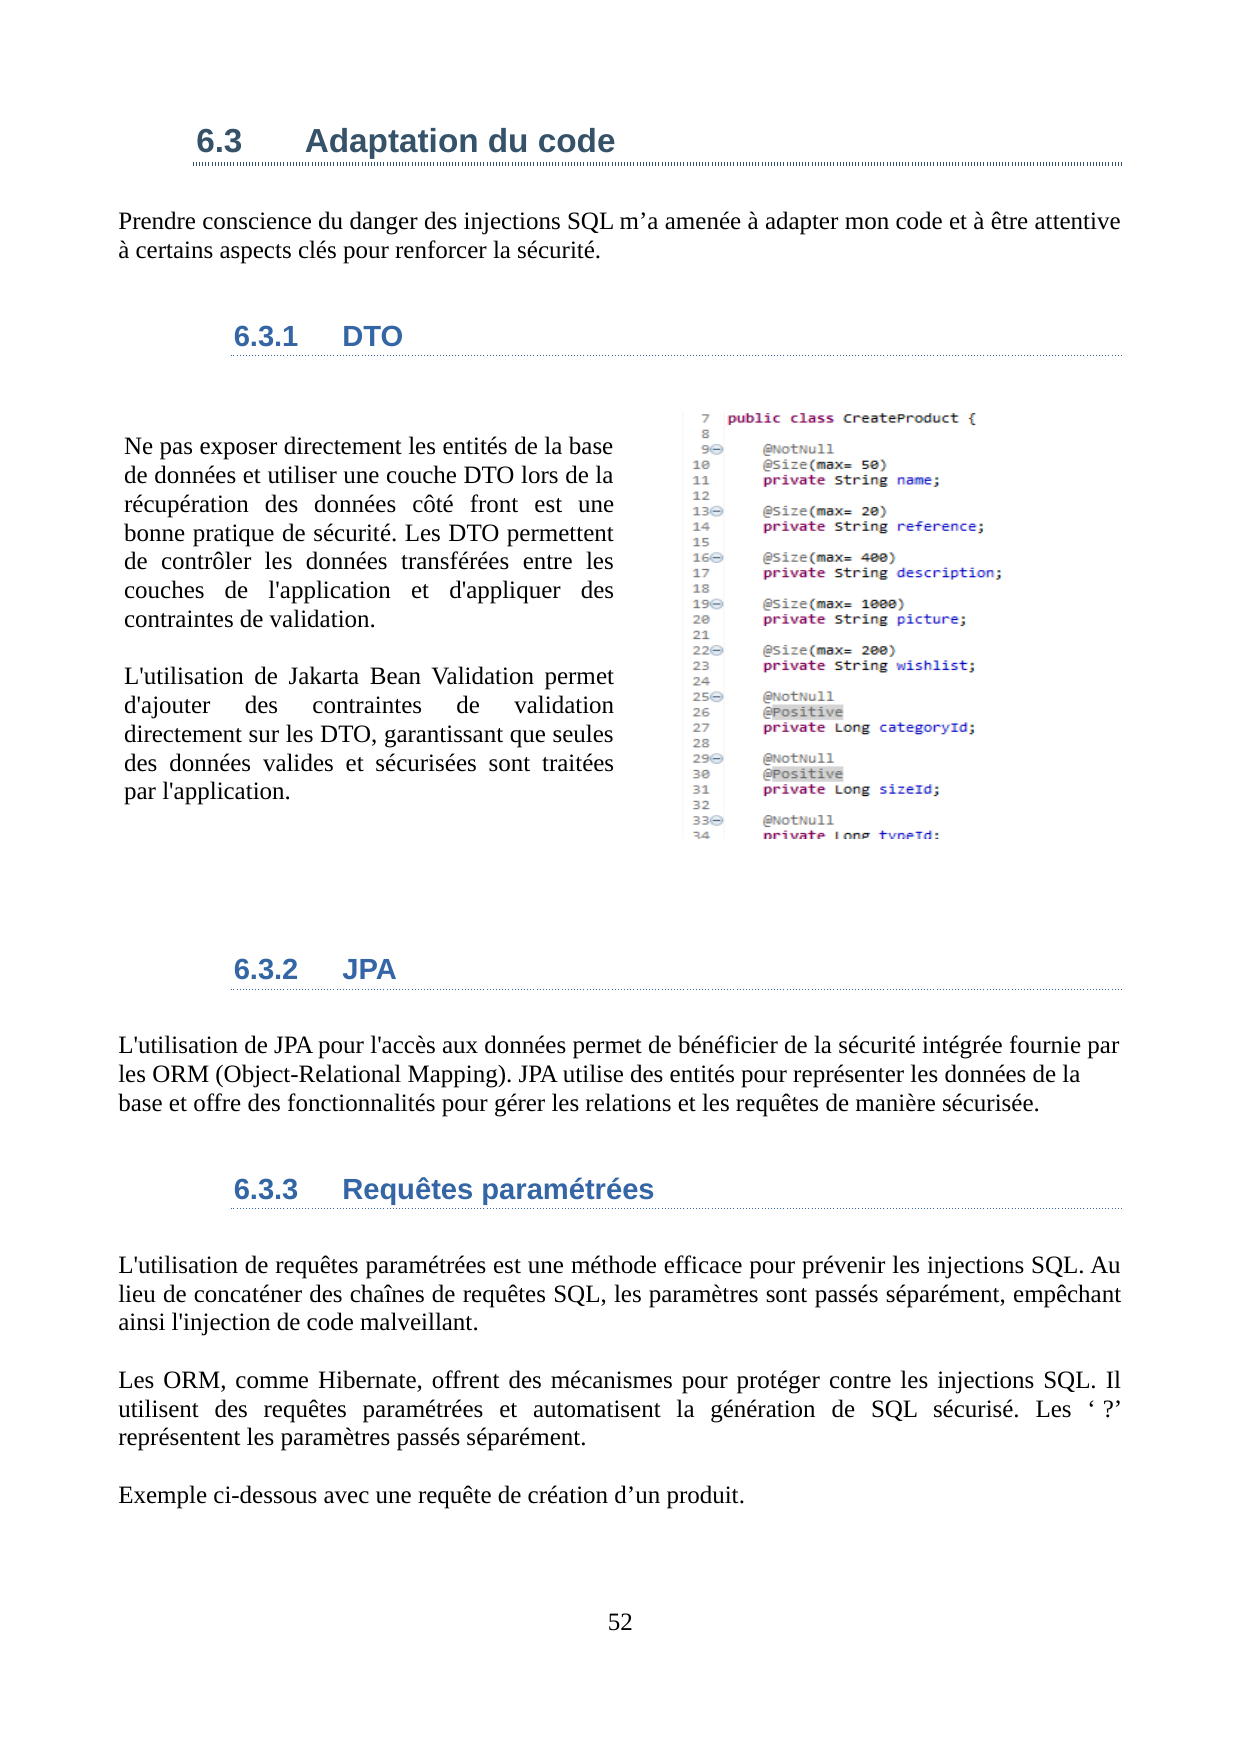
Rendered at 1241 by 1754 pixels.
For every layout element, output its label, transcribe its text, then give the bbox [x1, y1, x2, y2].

subtitle DTO [231, 316, 1122, 356]
table_header [620, 397, 1122, 868]
picture [682, 412, 1051, 839]
subtitle Requêtes paramétrées [231, 1169, 1122, 1209]
table_header Ne pas exposer directement les entités de la base de données et utiliser une couche DTO lors de la récupération des données côté front est une bonne pratique de sécurité. Les DTO permettent de contrôler les données transférées entre les couches de l'application et d'appliquer des contraintes de validation. L'utilisation de Jakarta Bean Validation permet d'ajouter des contraintes de validation directement sur les DTO, garantissant que seules des données valides et sécurisées sont traitées par l'application. [118, 397, 620, 868]
subtitle Adaptation du code [193, 118, 1122, 166]
text L'utilisation de requêtes paramétrées est une méthode efficace pour prévenir les injections SQL. Au lieu de concaténer des chaînes de requêtes SQL, les paramètres sont passés séparément, empêchant ainsi l'injection de code malveillant. [118, 1250, 1122, 1336]
text Les ORM, comme Hibernate, offrent des mécanismes pour protéger contre les injections SQL. Il utilisent des requêtes paramétrées et automatisent la génération de SQL sécurisé. Les ‘ ?’ représentent les paramètres passés séparément. [118, 1365, 1122, 1451]
text Prendre conscience du danger des injections SQL m’a amenée à adapter mon code et à être attentive à certains aspects clés pour renforcer la sécurité. [118, 206, 1122, 263]
text L'utilisation de JPA pour l'accès aux données permet de bénéficier de la sécurité intégrée fournie par les ORM (Object-Relational Mapping). JPA utilise des entités pour représenter les données de la base et offre des fonctionnalités pour gérer les relations et les requêtes de manière sécurisée. [118, 1030, 1122, 1117]
subtitle JPA [231, 949, 1122, 990]
text Exemple ci-dessous avec une requête de création d’un produit. [118, 1480, 1122, 1509]
